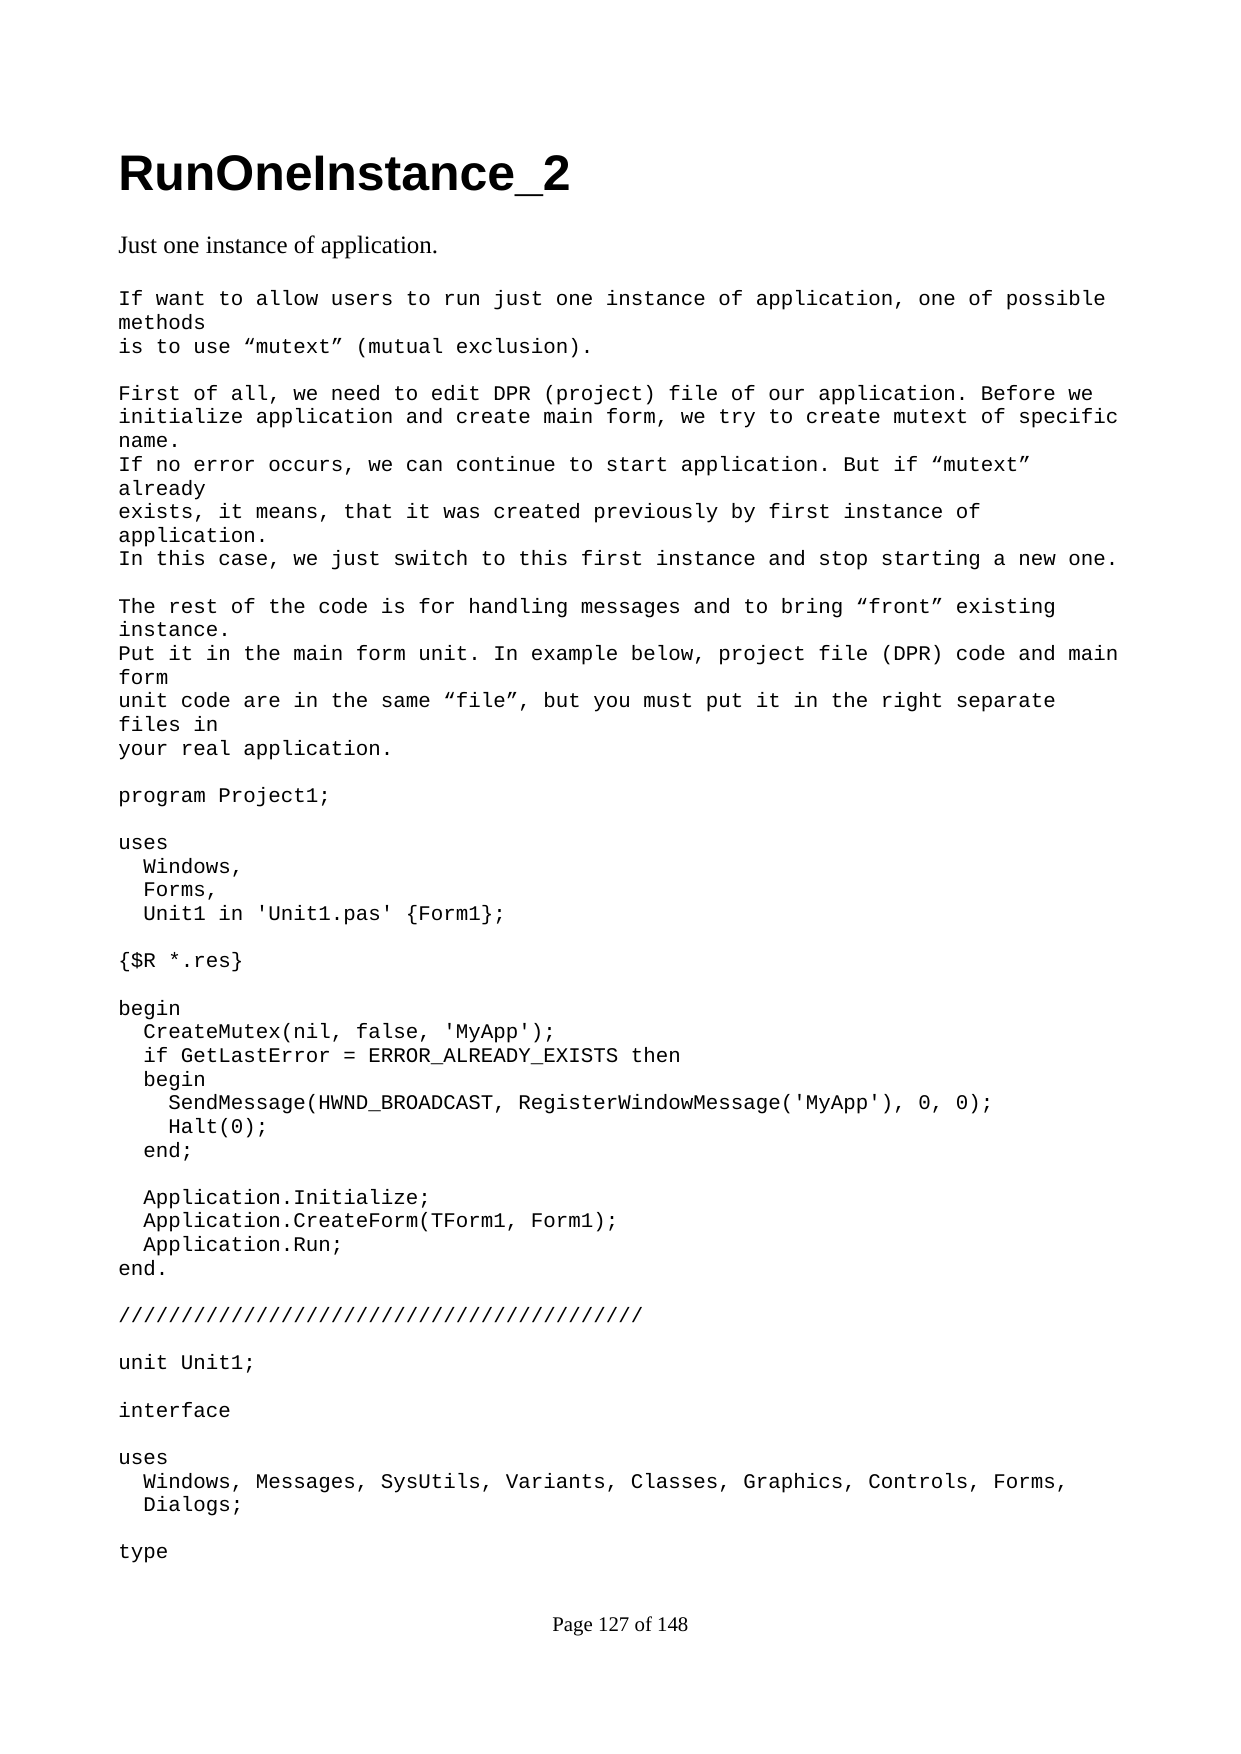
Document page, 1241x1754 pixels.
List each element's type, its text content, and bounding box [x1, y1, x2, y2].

text Dialogs; [118, 1494, 1122, 1518]
text uses [118, 1447, 1122, 1471]
text {$R *.res} [118, 950, 1122, 974]
text type [118, 1542, 1122, 1565]
text The rest of the code is for handling messages and to bring “front” existing instance. [118, 596, 1122, 643]
text In this case, we just switch to this first instance and stop starting a new one. [118, 548, 1122, 572]
text If no error occurs, we can continue to start application. But if “mutext” already [118, 454, 1122, 501]
text interface [118, 1400, 1122, 1423]
subtitle RunOneInstance_2 [118, 143, 1122, 201]
text CreateMutex(nil, false, 'MyApp'); [118, 1021, 1122, 1045]
text Unit1 in 'Unit1.pas' {Form1}; [118, 903, 1122, 927]
text unit Unit1; [118, 1352, 1122, 1376]
text if GetLastError = ERROR_ALREADY_EXISTS then [118, 1045, 1122, 1069]
text program Project1; [118, 785, 1122, 808]
text initialize application and create main form, we try to create mutext of specific name. [118, 407, 1122, 454]
text Put it in the main form unit. In example below, project file (DPR) code and main form [118, 643, 1122, 690]
text Forms, [118, 879, 1122, 903]
text exists, it means, that it was created previously by first instance of application. [118, 501, 1122, 548]
text begin [118, 1069, 1122, 1092]
text end. [118, 1258, 1122, 1281]
text SendMessage(HWND_BROADCAST, RegisterWindowMessage('MyApp'), 0, 0); [118, 1092, 1122, 1116]
text Application.Run; [118, 1234, 1122, 1258]
text end; [118, 1139, 1122, 1163]
text Just one instance of application. [118, 230, 1122, 259]
text Application.CreateForm(TForm1, Form1); [118, 1211, 1122, 1234]
text uses [118, 832, 1122, 856]
text Windows, Messages, SysUtils, Variants, Classes, Graphics, Controls, Forms, [118, 1471, 1122, 1494]
text is to use “mutext” (mutual exclusion). [118, 336, 1122, 359]
text First of all, we need to edit DPR (project) file of our application. Before we [118, 383, 1122, 407]
text Halt(0); [118, 1116, 1122, 1139]
text If want to allow users to run just one instance of application, one of possible methods [118, 288, 1122, 336]
text begin [118, 998, 1122, 1021]
text unit code are in the same “file”, but you must put it in the right separate files in [118, 690, 1122, 738]
text Application.Initialize; [118, 1187, 1122, 1211]
text Windows, [118, 856, 1122, 879]
text ////////////////////////////////////////// [118, 1305, 1122, 1329]
text your real application. [118, 738, 1122, 761]
